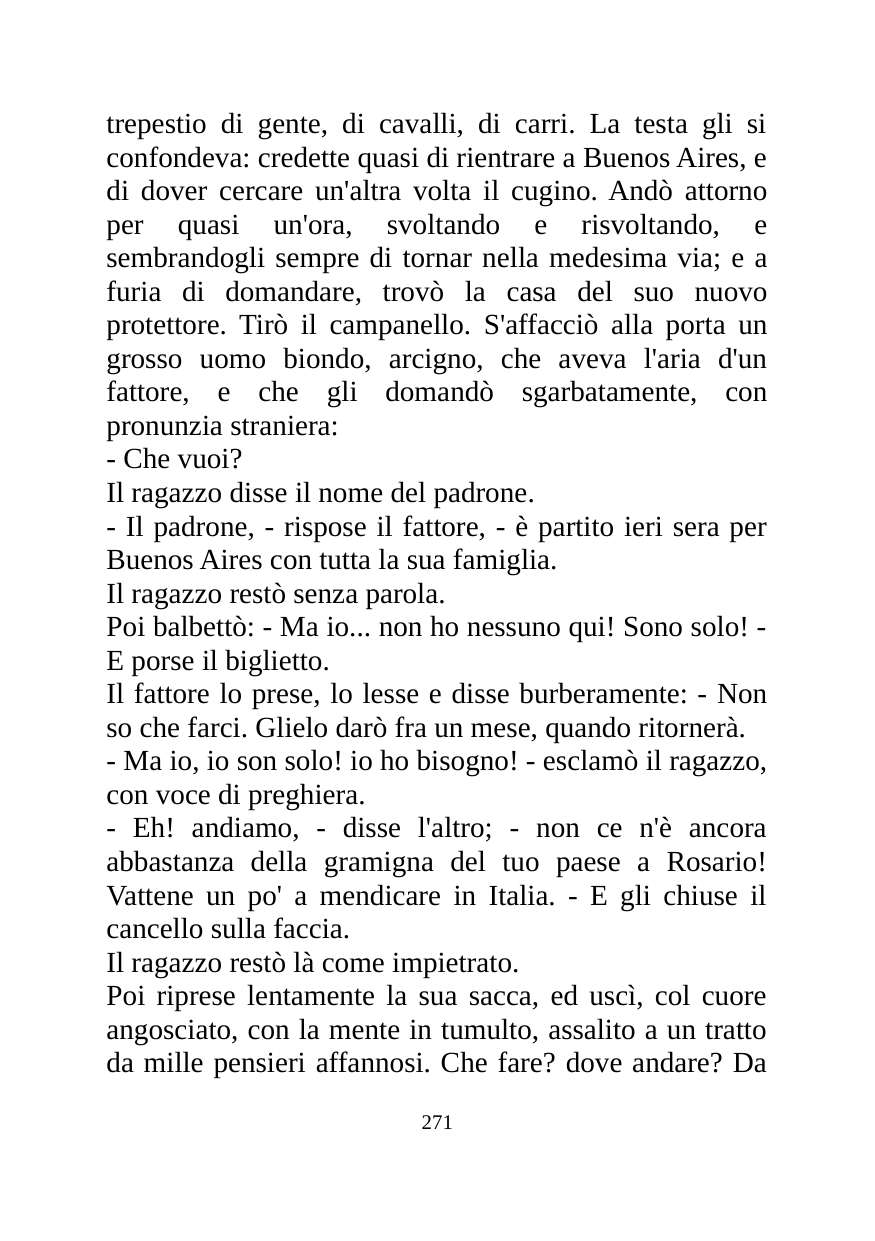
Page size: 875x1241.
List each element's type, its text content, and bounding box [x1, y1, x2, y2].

text - Che vuoi? [106, 442, 768, 475]
text Poi riprese lentamente la sua sacca, ed uscì, col cuore angosciato, con la mente in tumulto, assalito a un tratto da mille pensieri affannosi. Che fare? dove andare? Da [106, 978, 768, 1079]
text trepestio di gente, di cavalli, di carri. La testa gli si confondeva: credette quasi di rientrare a Buenos Aires, e di dover cercare un'altra volta il cugino. Andò attorno per quasi un'ora, svoltando e risvoltando, e sembrandogli sempre di tornar nella medesima via; e a furia di domandare, trovò la casa del suo nuovo protettore. Tirò il campanello. S'affacciò alla porta un grosso uomo biondo, arcigno, che aveva l'aria d'un fattore, e che gli domandò sgarbatamente, con pronunzia straniera: [106, 106, 768, 442]
text Poi balbettò: - Ma io... non ho nessuno qui! Sono solo! - E porse il biglietto. [106, 609, 768, 676]
text - Ma io, io son solo! io ho bisogno! - esclamò il ragazzo, con voce di preghiera. [106, 743, 768, 811]
text - Eh! andiamo, - disse l'altro; - non ce n'è ancora abbastanza della gramigna del tuo paese a Rosario! Vattene un po' a mendicare in Italia. - E gli chiuse il cancello sulla faccia. [106, 811, 768, 945]
text Il ragazzo restò là come impietrato. [106, 945, 768, 978]
text Il ragazzo restò senza parola. [106, 576, 768, 609]
text - Il padrone, - rispose il fattore, - è partito ieri sera per Buenos Aires con tutta la sua famiglia. [106, 509, 768, 576]
text Il ragazzo disse il nome del padrone. [106, 475, 768, 509]
text Il fattore lo prese, lo lesse e disse burberamente: - Non so che farci. Glielo darò fra un mese, quando ritornerà. [106, 676, 768, 743]
